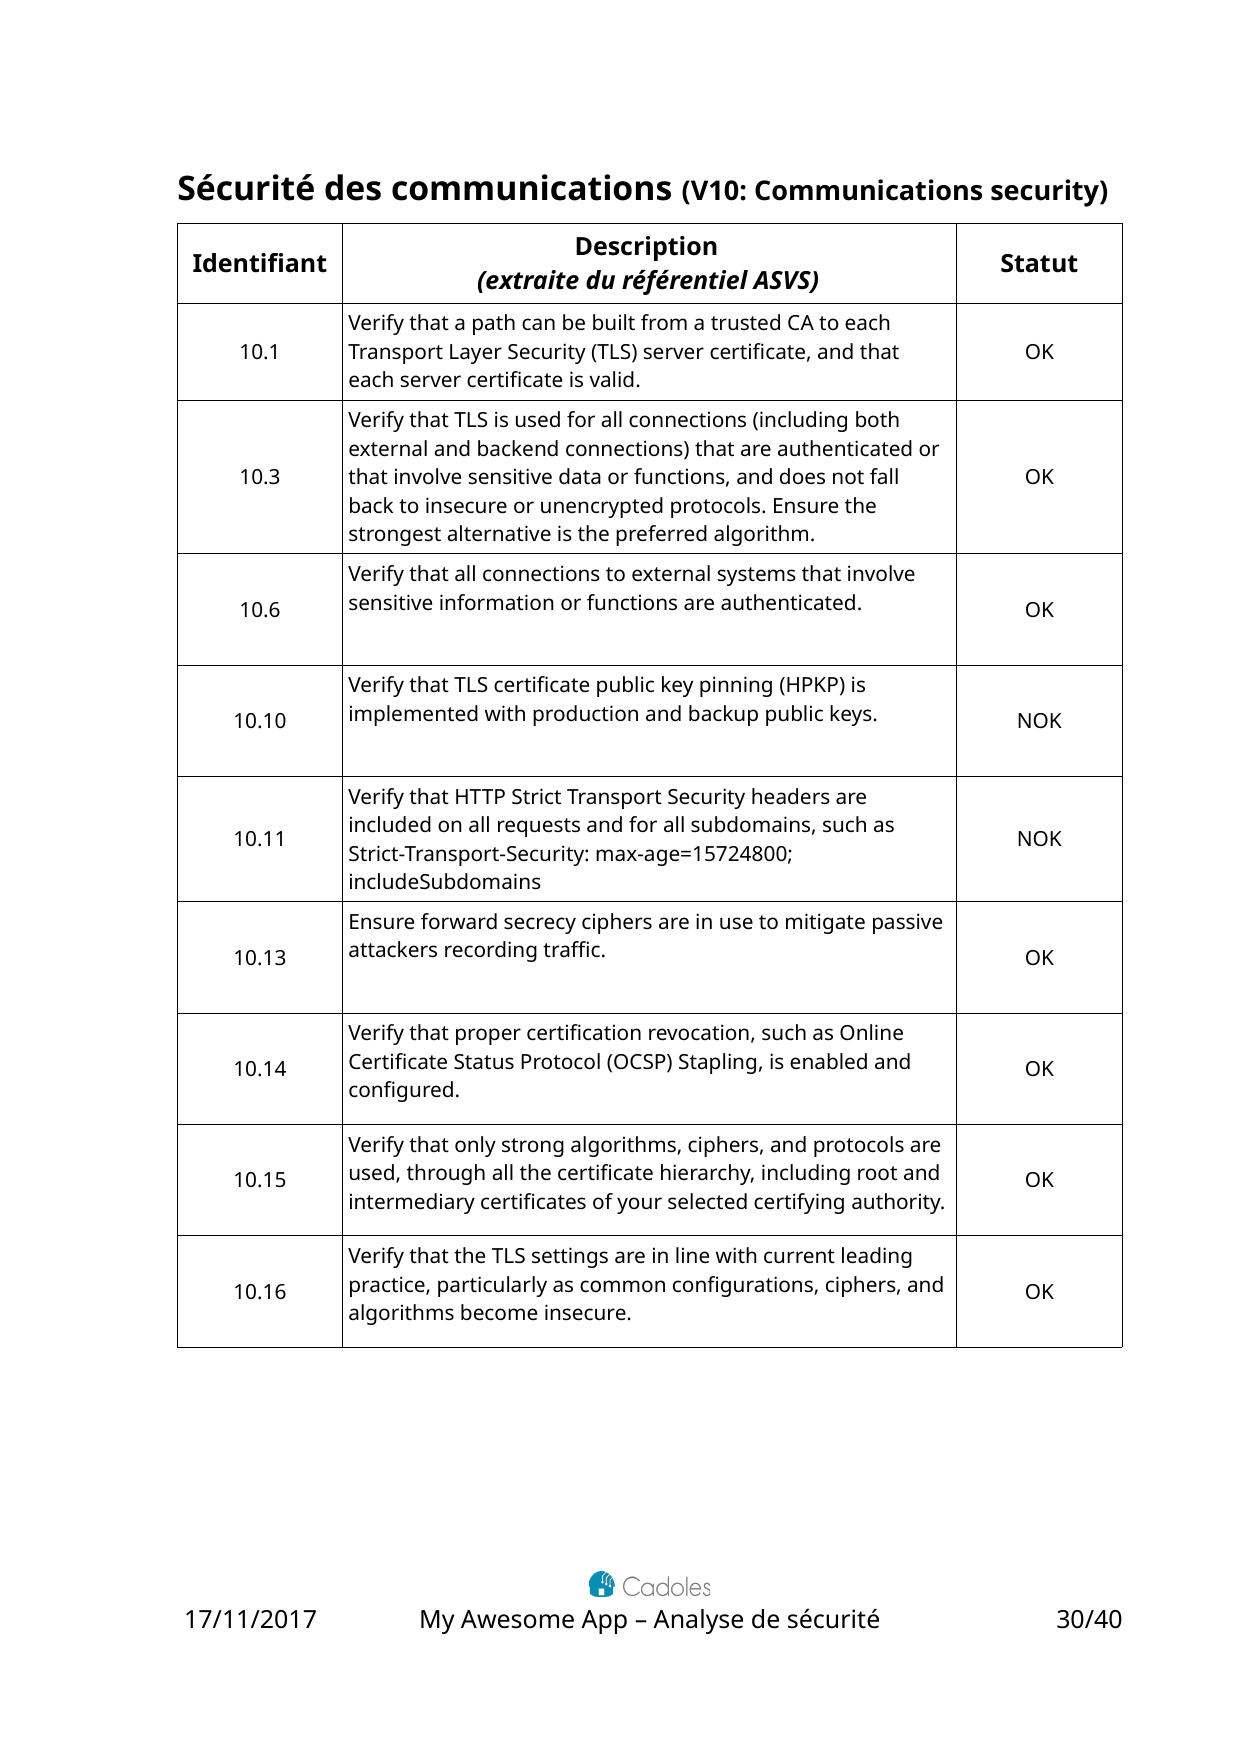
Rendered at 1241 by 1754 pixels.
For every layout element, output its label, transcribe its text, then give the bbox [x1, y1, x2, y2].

table_cell 10.15 [178, 1125, 342, 1235]
table_cell Verify that TLS certificate public key pinning (HPKP) is implemented with production and backup public keys. [343, 666, 956, 776]
table_cell 10.16 [178, 1236, 342, 1347]
table_header Statut [957, 224, 1122, 303]
table_cell 10.11 [178, 777, 342, 901]
table_cell 10.13 [178, 902, 342, 1013]
table_cell OK [957, 554, 1122, 665]
table_cell 10.10 [178, 666, 342, 776]
table_header Description (extraite du référentiel ASVS) [343, 224, 956, 303]
table_cell Verify that TLS is used for all connections (including both external and backend connections) that are authenticated or that involve sensitive data or functions, and does not fall back to insecure or unencrypted protocols. Ensure the strongest alternative is the preferred algorithm. [343, 401, 956, 553]
table_cell OK [957, 401, 1122, 553]
table_cell Verify that a path can be built from a trusted CA to each Transport Layer Security (TLS) server certificate, and that each server certificate is valid. [343, 304, 956, 399]
table_cell Verify that HTTP Strict Transport Security headers are included on all requests and for all subdomains, such as Strict-Transport-Security: max-age=15724800; includeSubdomains [343, 777, 956, 901]
picture [588, 1587, 593, 1597]
picture [588, 1571, 596, 1581]
table_cell OK [957, 304, 1122, 399]
table_cell OK [957, 1236, 1122, 1347]
table_cell 10.6 [178, 554, 342, 665]
table_cell Verify that all connections to external systems that involve sensitive information or functions are authenticated. [343, 554, 956, 665]
table_cell Verify that the TLS settings are in line with current leading practice, particularly as common configurations, ciphers, and algorithms become insecure. [343, 1236, 956, 1347]
table_cell NOK [957, 777, 1122, 901]
table_cell 10.14 [178, 1014, 342, 1124]
table_cell 10.3 [178, 401, 342, 553]
picture [605, 1571, 711, 1597]
table_cell NOK [957, 666, 1122, 776]
table_cell OK [957, 1125, 1122, 1235]
table_cell Verify that only strong algorithms, ciphers, and protocols are used, through all the certificate hierarchy, including root and intermediary certificates of your selected certifying authority. [343, 1125, 956, 1235]
subtitle Sécurité des communications (V10: Communications security) [177, 164, 1122, 211]
table_header Identifiant [178, 224, 342, 303]
table_cell Ensure forward secrecy ciphers are in use to mitigate passive attackers recording traffic. [343, 902, 956, 1013]
table_cell OK [957, 902, 1122, 1013]
table_cell OK [957, 1014, 1122, 1124]
table_cell 10.1 [178, 304, 342, 399]
table_cell Verify that proper certification revocation, such as Online Certificate Status Protocol (OCSP) Stapling, is enabled and configured. [343, 1014, 956, 1124]
